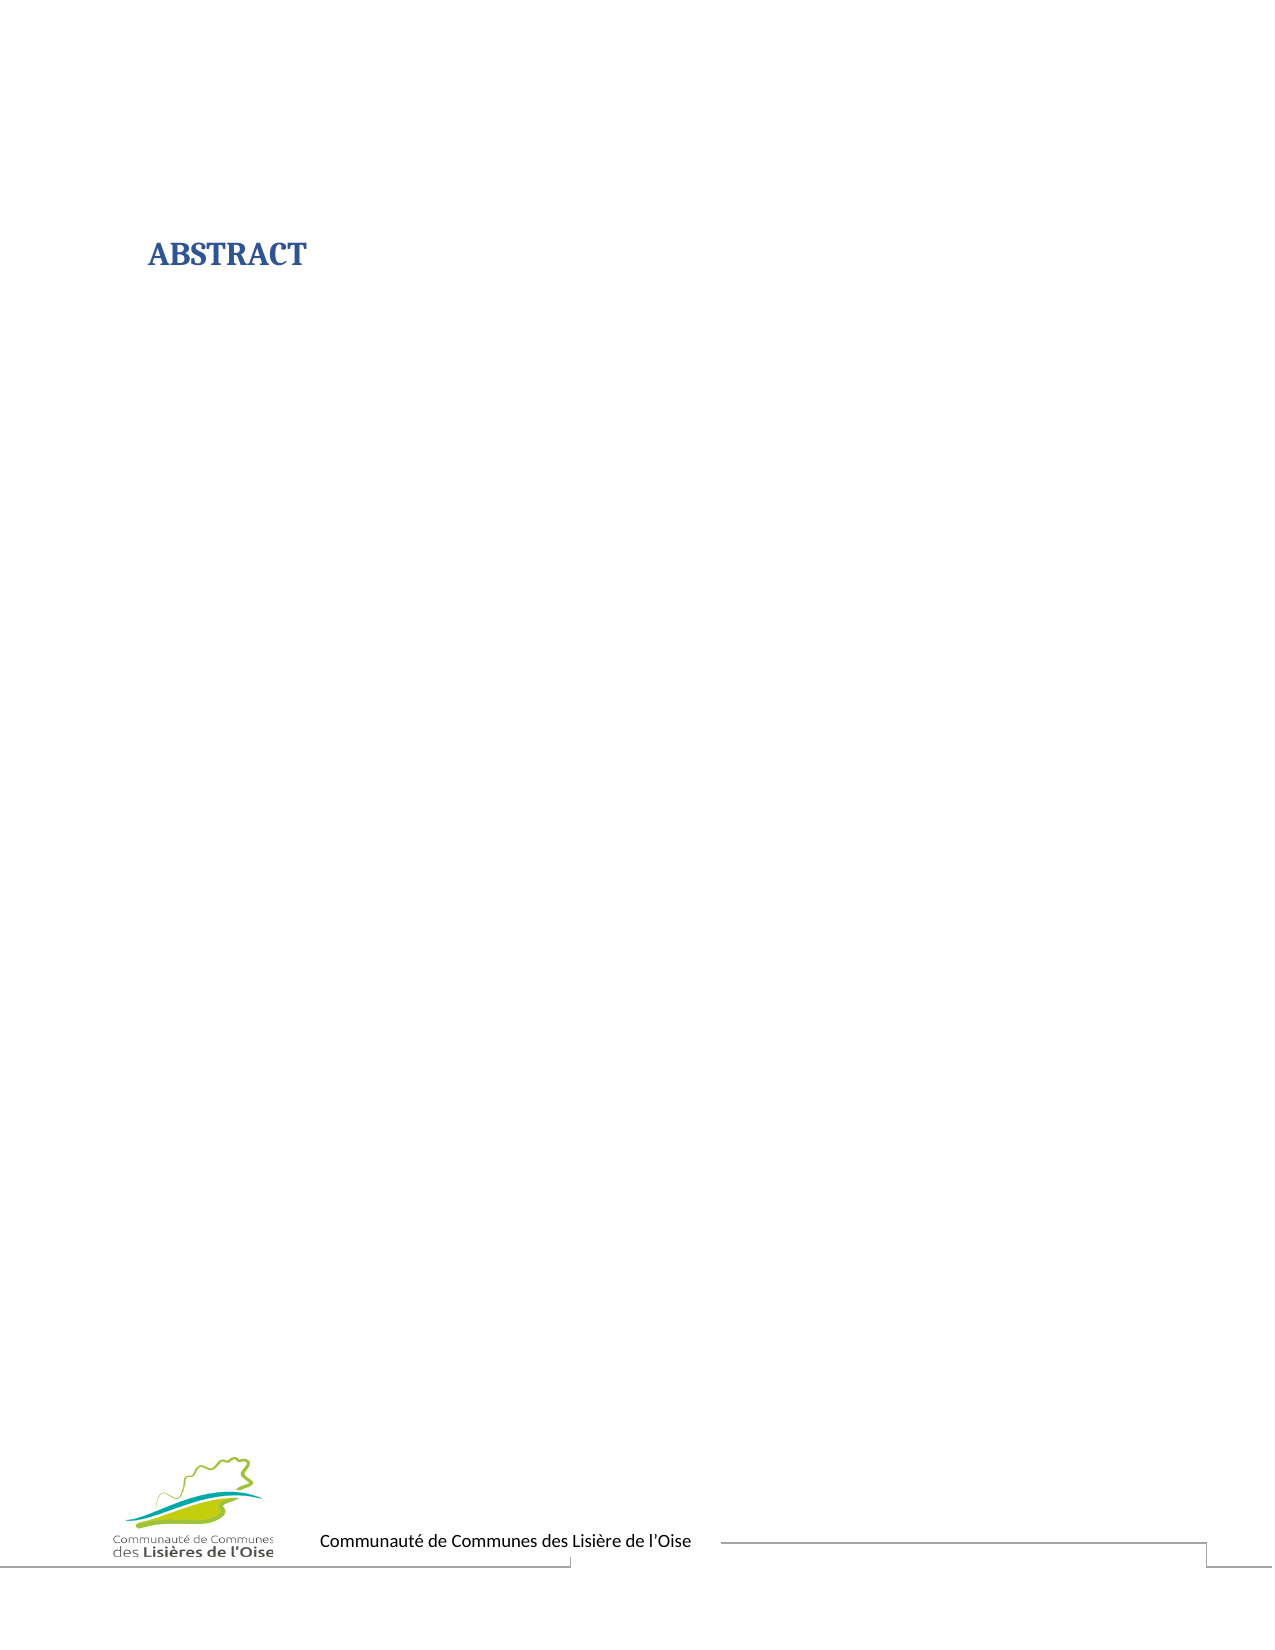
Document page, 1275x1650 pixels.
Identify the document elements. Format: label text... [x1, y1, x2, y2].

text Abstract [148, 236, 1163, 274]
